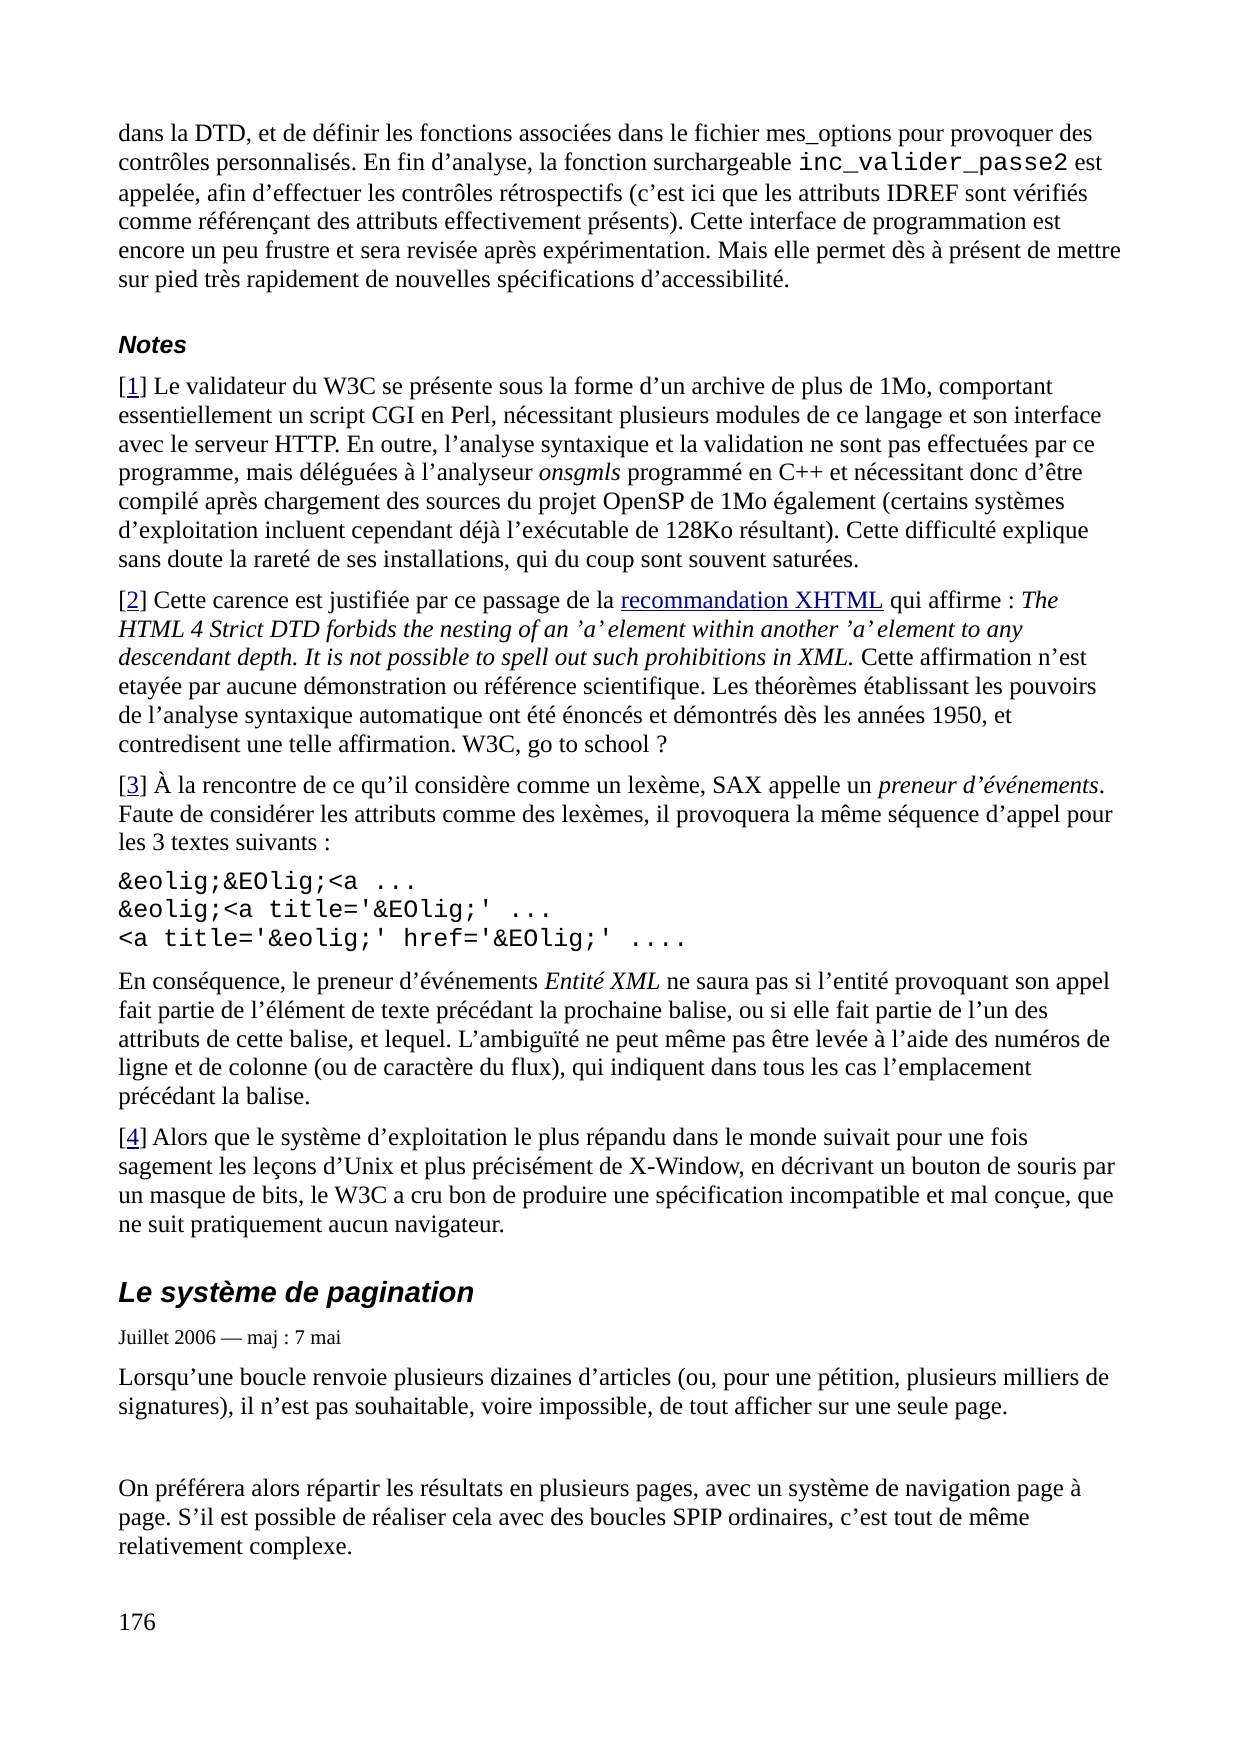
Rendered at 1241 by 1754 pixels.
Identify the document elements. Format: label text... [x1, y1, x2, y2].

text &eolig;&EOlig;<a ... [118, 869, 1122, 897]
text [2] Cette carence est justifiée par ce passage de la recommandation XHTML qui affirme : The HTML 4 Strict DTD forbids the nesting of an ’a’ element within another ’a’ element to any descendant depth. It is not possible to spell out such prohibitions in XML. Cette affirmation n’est etayée par aucune démonstration ou référence scientifique. Les théorèmes établissant les pouvoirs de l’analyse syntaxique automatique ont été énoncés et démontrés dès les années 1950, et contredisent une telle affirmation. W3C, go to school ? [118, 585, 1122, 757]
text &eolig;<a title='&EOlig;' ... [118, 897, 1122, 925]
text On préférera alors répartir les résultats en plusieurs pages, avec un système de navigation page à page. S’il est possible de réaliser cela avec des boucles SPIP ordinaires, c’est tout de même relativement complexe. [118, 1473, 1122, 1560]
text Lorsqu’une boucle renvoie plusieurs dizaines d’articles (ou, pour une pétition, plusieurs milliers de signatures), il n’est pas souhaitable, voire impossible, de tout afficher sur une seule page. [118, 1362, 1122, 1420]
text <a title='&eolig;' href='&EOlig;' .... [118, 925, 1122, 954]
text [3] À la rencontre de ce qu’il considère comme un lexème, SAX appelle un preneur d’événements. Faute de considérer les attributs comme des lexèmes, il provoquera la même séquence d’appel pour les 3 textes suivants : [118, 770, 1122, 856]
text Juillet 2006 — maj : 7 mai [118, 1321, 1122, 1350]
text [1] Le validateur du W3C se présente sous la forme d’un archive de plus de 1Mo, comportant essentiellement un script CGI en Perl, nécessitant plusieurs modules de ce langage et son interface avec le serveur HTTP. En outre, l’analyse syntaxique et la validation ne sont pas effectuées par ce programme, mais déléguées à l’analyseur onsgmls programmé en C++ et nécessitant donc d’être compilé après chargement des sources du projet OpenSP de 1Mo également (certains systèmes d’exploitation incluent cependant déjà l’exécutable de 128Ko résultant). Cette difficulté explique sans doute la rareté de ses installations, qui du coup sont souvent saturées. [118, 371, 1122, 572]
text [4] Alors que le système d’exploitation le plus répandu dans le monde suivait pour une fois sagement les leçons d’Unix et plus précisément de X-Window, en décrivant un bouton de souris par un masque de bits, le W3C a cru bon de produire une spécification incompatible et mal conçue, que ne suit pratiquement aucun navigateur. [118, 1122, 1122, 1237]
text En conséquence, le preneur d’événements Entité XML ne saura pas si l’entité provoquant son appel fait partie de l’élément de texte précédant la prochaine balise, ou si elle fait partie de l’un des attributs de cette balise, et lequel. L’ambiguïté ne peut même pas être levée à l’aide des numéros de ligne et de colonne (ou de caractère du flux), qui indiquent dans tous les cas l’emplacement précédant la balise. [118, 966, 1122, 1110]
text dans la DTD, et de définir les fonctions associées dans le fichier mes_options pour provoquer des contrôles personnalisés. En fin d’analyse, la fonction surchargeable inc_valider_passe2 est appelée, afin d’effectuer les contrôles rétrospectifs (c’est ici que les attributs IDREF sont vérifiés comme référençant des attributs effectivement présents). Cette interface de programmation est encore un peu frustre et sera revisée après expérimentation. Mais elle permet dès à présent de mettre sur pied très rapidement de nouvelles spécifications d’accessibilité. [118, 118, 1122, 293]
subtitle Notes [118, 330, 1122, 359]
subtitle Le système de pagination [118, 1275, 1122, 1308]
